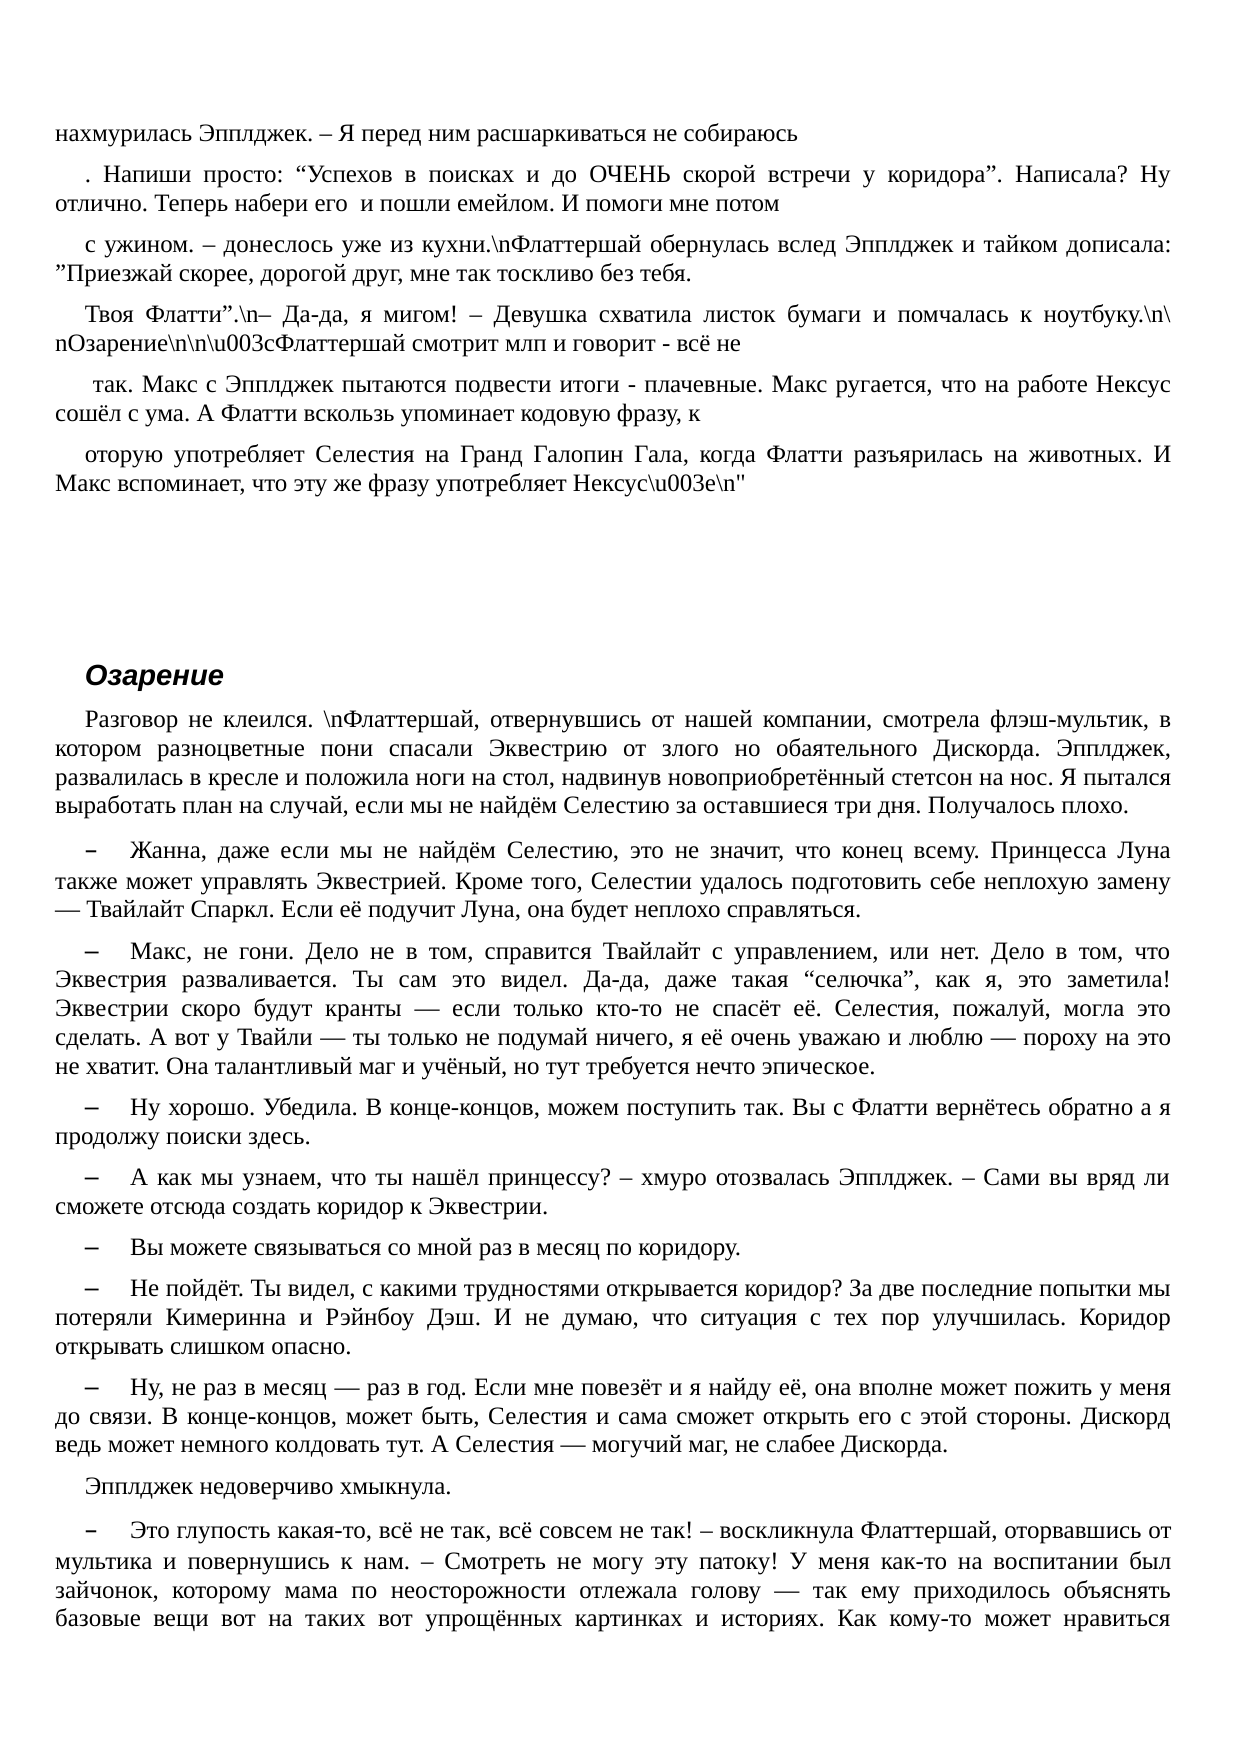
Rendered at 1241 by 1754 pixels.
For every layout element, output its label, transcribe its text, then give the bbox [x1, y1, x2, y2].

text Разговор не клеился. \nФлаттершай, отвернувшись от нашей компании, смотрела флэш-мультик, в котором разноцветные пони спасали Эквестрию от злого но обаятельного Дискорда. Эпплджек, развалилась в кресле и положила ноги на стол, надвинув новоприобретённый стетсон на нос. Я пытался выработать план на случай, если мы не найдём Селестию за оставшиеся три дня. Получалось плохо. [55, 704, 1172, 819]
list Жанна, даже если мы не найдём Селестию, это не значит, что конец всему. Принцесса Луна также может управлять Эквестрией. Кроме того, Селестии удалось подготовить себе неплохую замену — Твайлайт Спаркл. Если её подучит Луна, она будет неплохо справляться. [55, 832, 1172, 923]
text нахмурилась Эпплджек. – Я перед ним расшаркиваться не собираюсь [55, 118, 1172, 147]
list Это глупость какая-то, всё не так, всё совсем не так! – воскликнула Флаттершай, оторвавшись от мультика и повернушись к нам. – Смотреть не могу эту патоку! У меня как-то на воспитании был зайчонок, которому мама по неосторожности отлежала голову — так ему приходилось объяснять базовые вещи вот на таких вот упрощённых картинках и историях. Как кому-то может нравиться [55, 1512, 1172, 1632]
subtitle Озарение [55, 658, 1172, 692]
list Ну хорошо. Убедила. В конце-концов, можем поступить так. Вы с Флатти вернётесь обратно а я продолжу поиски здесь. [55, 1092, 1172, 1149]
list Ну, не раз в месяц — раз в год. Если мне повезёт и я найду её, она вполне может пожить у меня до связи. В конце-концов, может быть, Селестия и сама сможет открыть его с этой стороны. Дискорд ведь может немного колдовать тут. А Селестия — могучий маг, не слабее Дискорда. [55, 1372, 1172, 1458]
list Макс, не гони. Дело не в том, справится Твайлайт с управлением, или нет. Дело в том, что Эквестрия разваливается. Ты сам это видел. Да-да, даже такая “селючка”, как я, это заметила! Эквестрии скоро будут кранты — если только кто-то не спасёт её. Селестия, пожалуй, могла это сделать. А вот у Твайли — ты только не подумай ничего, я её очень уважаю и люблю — пороху на это не хватит. Она талантливый маг и учёный, но тут требуется нечто эпическое. [55, 936, 1172, 1079]
list Вы можете связываться со мной раз в месяц по коридору. [55, 1232, 1172, 1261]
text оторую употребляет Селестия на Гранд Галопин Гала, когда Флатти разъярилась на животных. И Макс вспоминает, что эту же фразу употребляет Нексус\u003e\n" [55, 439, 1172, 497]
text Эпплджек недоверчиво хмыкнула. [55, 1471, 1172, 1499]
text . Напиши просто: “Успехов в поисках и до ОЧЕНЬ скорой встречи у коридора”. Написала? Ну отлично. Теперь набери его и пошли емейлом. И помоги мне потом [55, 159, 1172, 217]
list Не пойдёт. Ты видел, с какими трудностями открывается коридор? За две последние попытки мы потеряли Кимеринна и Рэйнбоу Дэш. И не думаю, что ситуация с тех пор улучшилась. Коридор открывать слишком опасно. [55, 1273, 1172, 1359]
text с ужином. – донеслось уже из кухни.\nФлаттершай обернулась вслед Эпплджек и тайком дописала: ”Приезжай скорее, дорогой друг, мне так тоскливо без тебя. [55, 229, 1172, 287]
list А как мы узнаем, что ты нашёл принцессу? – хмуро отозвалась Эпплджек. – Сами вы вряд ли сможете отсюда создать коридор к Эквестрии. [55, 1162, 1172, 1219]
text так. Макс с Эпплджек пытаются подвести итоги - плачевные. Макс ругается, что на работе Нексус сошёл с ума. А Флатти вскользь упоминает кодовую фразу, к [55, 369, 1172, 427]
text Твоя Флатти”.\n– Да-да, я мигом! – Девушка схватила листок бумаги и помчалась к ноутбуку.\n\nОзарение\n\n\u003cФлаттершай смотрит млп и говорит - всё не [55, 299, 1172, 357]
